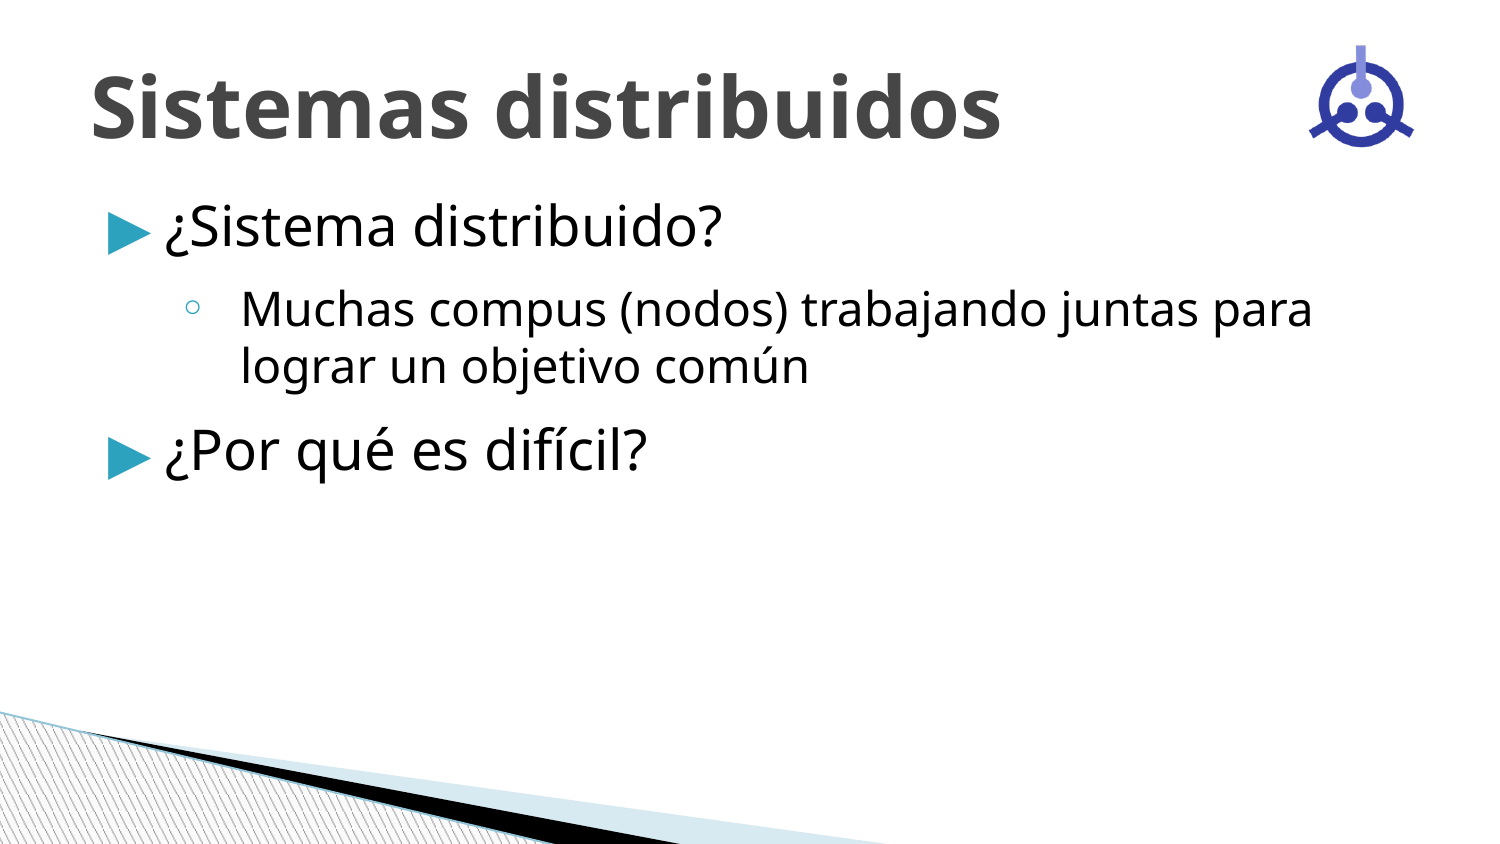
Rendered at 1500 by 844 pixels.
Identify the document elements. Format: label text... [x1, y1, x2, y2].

picture [1305, 41, 1419, 156]
list ¿Sistema distribuido? Muchas compus (nodos) trabajando juntas para lograr un objetivo común ¿Por qué es difícil? [75, 182, 1425, 740]
title Sistemas distribuidos [75, 33, 1425, 175]
picture [0, 714, 542, 844]
